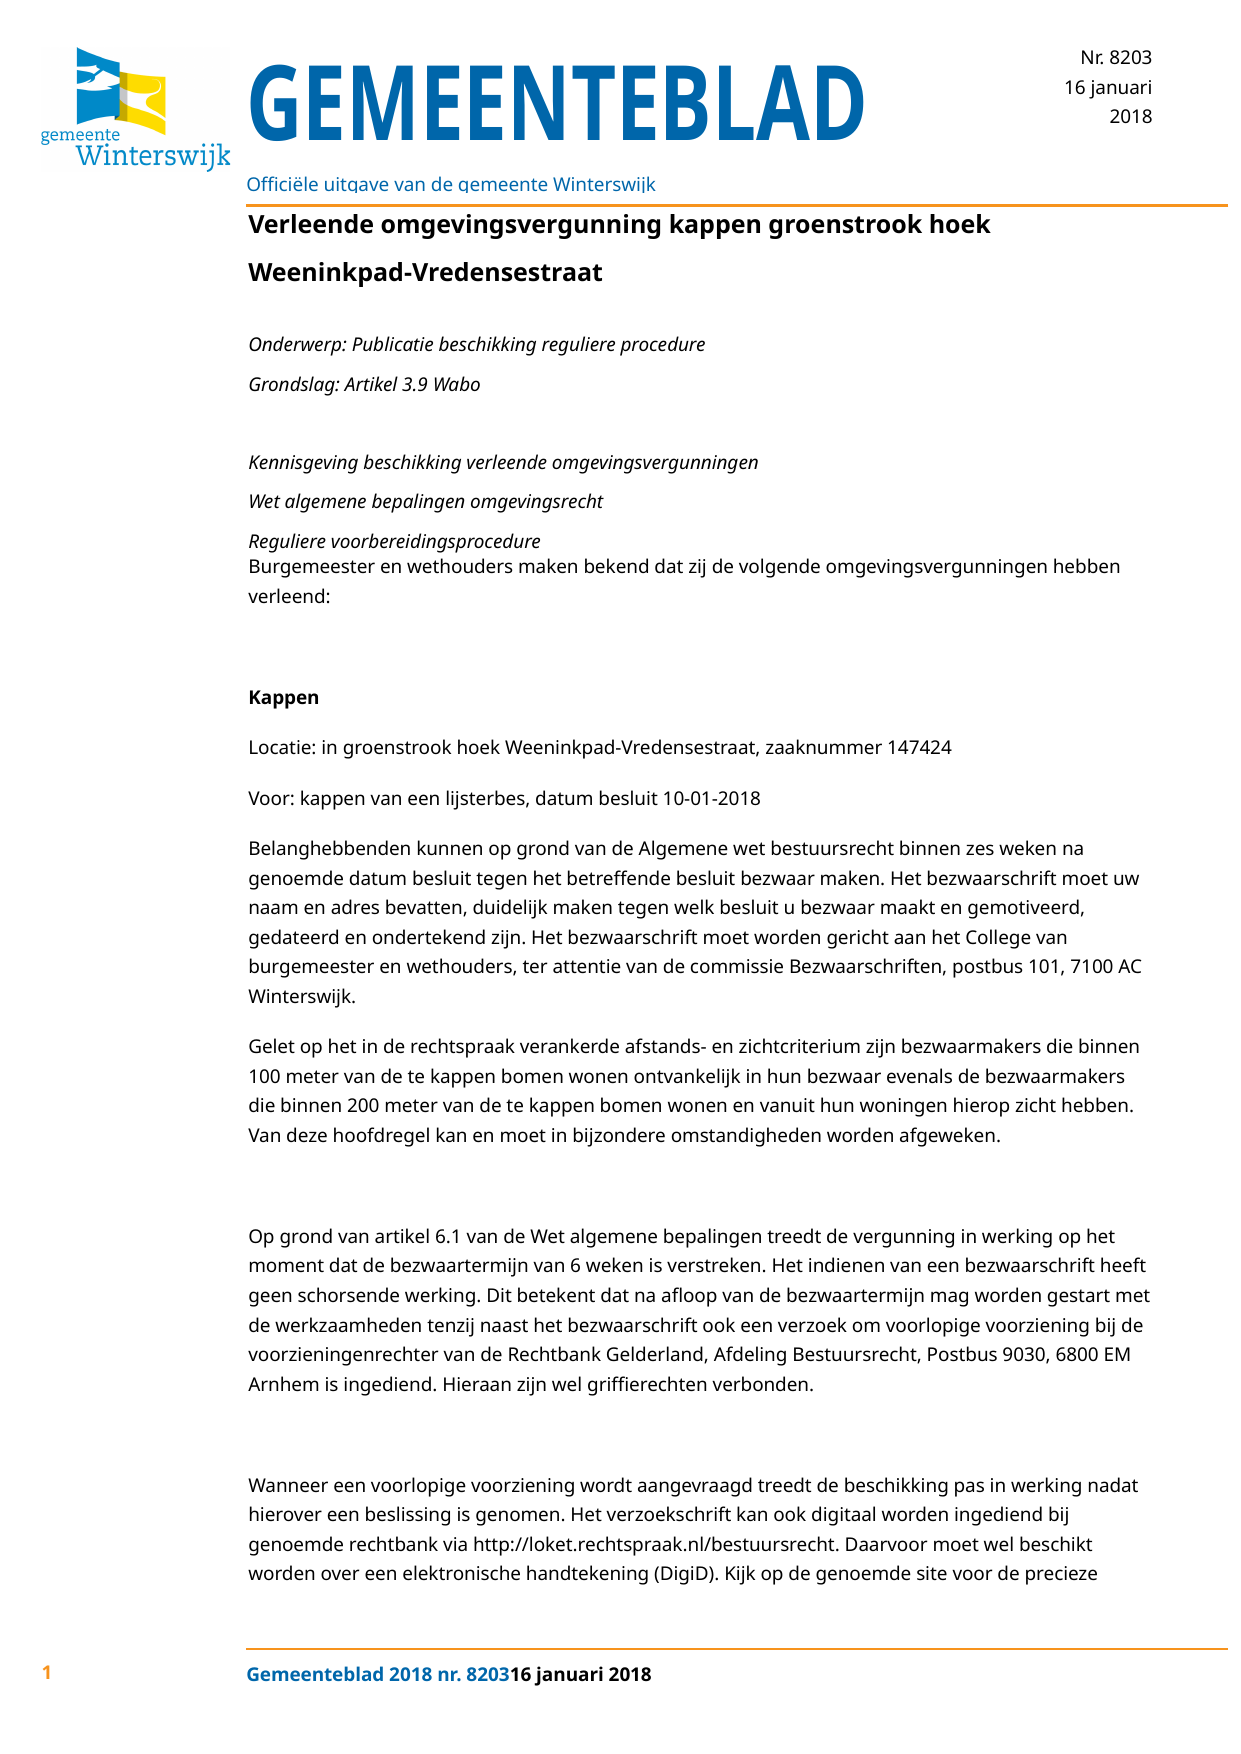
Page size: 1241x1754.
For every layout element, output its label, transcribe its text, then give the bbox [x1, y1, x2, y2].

text Burgemeester en wethouders maken bekend dat zij de volgende omgevingsvergunningen hebben verleend: [248, 553, 1152, 609]
picture [225, 153, 231, 162]
text Locatie: in groenstrook hoek Weeninkpad-Vredensestraat, zaaknummer 147424 [248, 734, 1152, 760]
text Belanghebbenden kunnen op grond van de Algemene wet bestuursrecht binnen zes weken na genoemde datum besluit tegen het betreffende besluit bezwaar maken. Het bezwaarschrift moet uw naam en adres bevatten, duidelijk maken tegen welk besluit u bezwaar maakt en gemotiveerd, gedateerd en ondertekend zijn. Het bezwaarschrift moet worden gericht aan het College van burgemeester en wethouders, ter attentie van de commissie Bezwaarschriften, postbus 101, 7100 AC Winterswijk. [248, 835, 1152, 1009]
text Onderwerp: Publicatie beschikking reguliere procedure [248, 331, 1152, 357]
text Reguliere voorbereidingsprocedure [248, 528, 1152, 553]
picture [41, 47, 231, 172]
text Grondslag: Artikel 3.9 Wabo [248, 371, 1152, 396]
text Kappen [248, 684, 1152, 710]
text Voor: kappen van een lijsterbes, datum besluit 10-01-2018 [248, 785, 1152, 811]
text Gelet op het in de rechtspraak verankerde afstands- en zichtcriterium zijn bezwaarmakers die binnen 100 meter van de te kappen bomen wonen ontvankelijk in hun bezwaar evenals de bezwaarmakers die binnen 200 meter van de te kappen bomen wonen en vanuit hun woningen hierop zicht hebben. Van deze hoofdregel kan en moet in bijzondere omstandigheden worden afgeweken. [248, 1033, 1152, 1148]
text Kennisgeving beschikking verleende omgevingsvergunningen [248, 449, 1152, 475]
text Wanneer een voorlopige voorziening wordt aangevraagd treedt de beschikking pas in werking nadat hierover een beslissing is genomen. Het verzoekschrift kan ook digitaal worden ingediend bij genoemde rechtbank via http://loket.rechtspraak.nl/bestuursrecht. Daarvoor moet wel beschikt worden over een elektronische handtekening (DigiD). Kijk op de genoemde site voor de precieze [248, 1472, 1152, 1586]
text Wet algemene bepalingen omgevingsrecht [248, 488, 1152, 514]
text Verleende omgevingsvergunning kappen groenstrook hoek Weeninkpad-Vredensestraat [248, 207, 1152, 288]
text Op grond van artikel 6.1 van de Wet algemene bepalingen treedt de vergunning in werking op het moment dat de bezwaartermijn van 6 weken is verstreken. Het indienen van een bezwaarschrift heeft geen schorsende werking. Dit betekent dat na afloop van de bezwaartermijn mag worden gestart met de werkzaamheden tenzij naast het bezwaarschrift ook een verzoek om voorlopige voorziening bij de voorzieningenrechter van de Rechtbank Gelderland, Afdeling Bestuursrecht, Postbus 9030, 6800 EM Arnhem is ingediend. Hieraan zijn wel griffierechten verbonden. [248, 1223, 1152, 1397]
